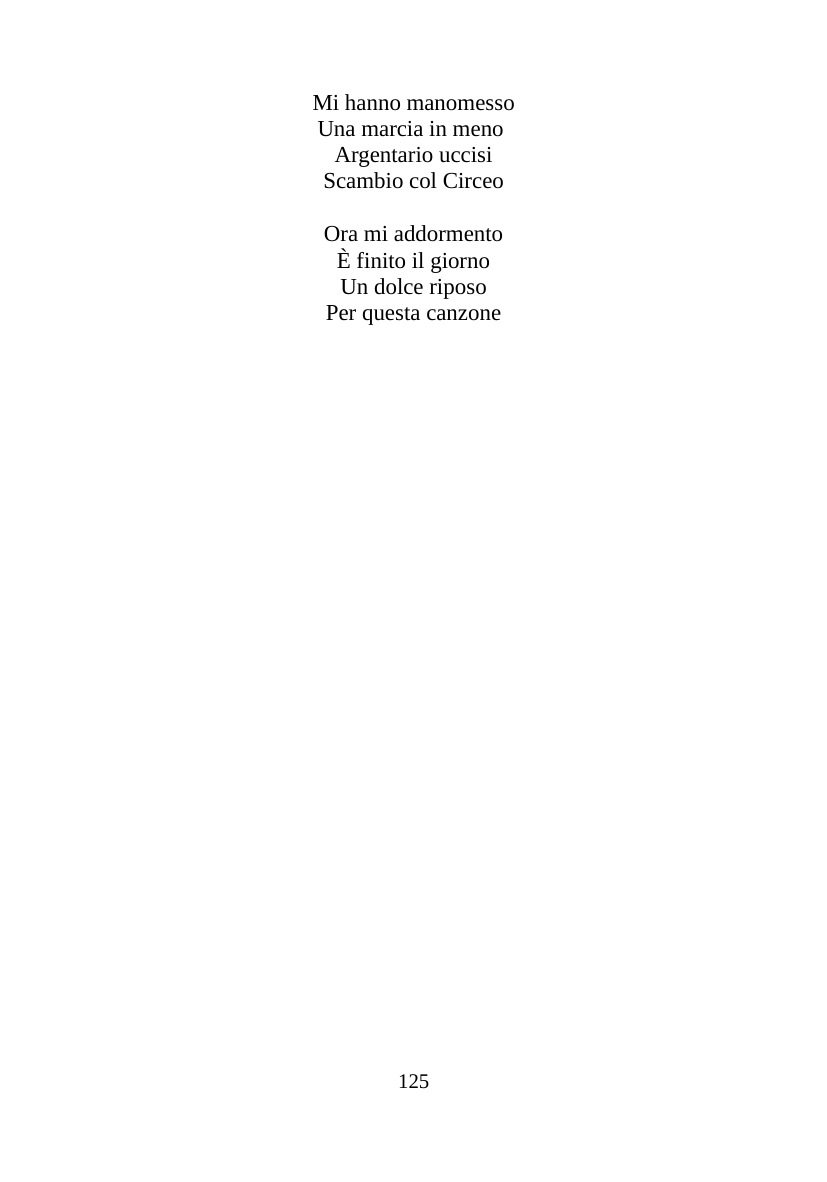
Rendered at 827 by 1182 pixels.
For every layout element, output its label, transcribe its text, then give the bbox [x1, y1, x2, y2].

text Mi hanno manomesso [88, 88, 738, 115]
text Un dolce riposo [88, 273, 738, 299]
text Argentario uccisi [88, 141, 738, 168]
text Per questa canzone [88, 299, 738, 326]
text Una marcia in meno [88, 115, 738, 141]
text Scambio col Circeo [88, 168, 738, 194]
text è finito il giorno [88, 247, 738, 273]
text Ora mi addormento [88, 220, 738, 247]
